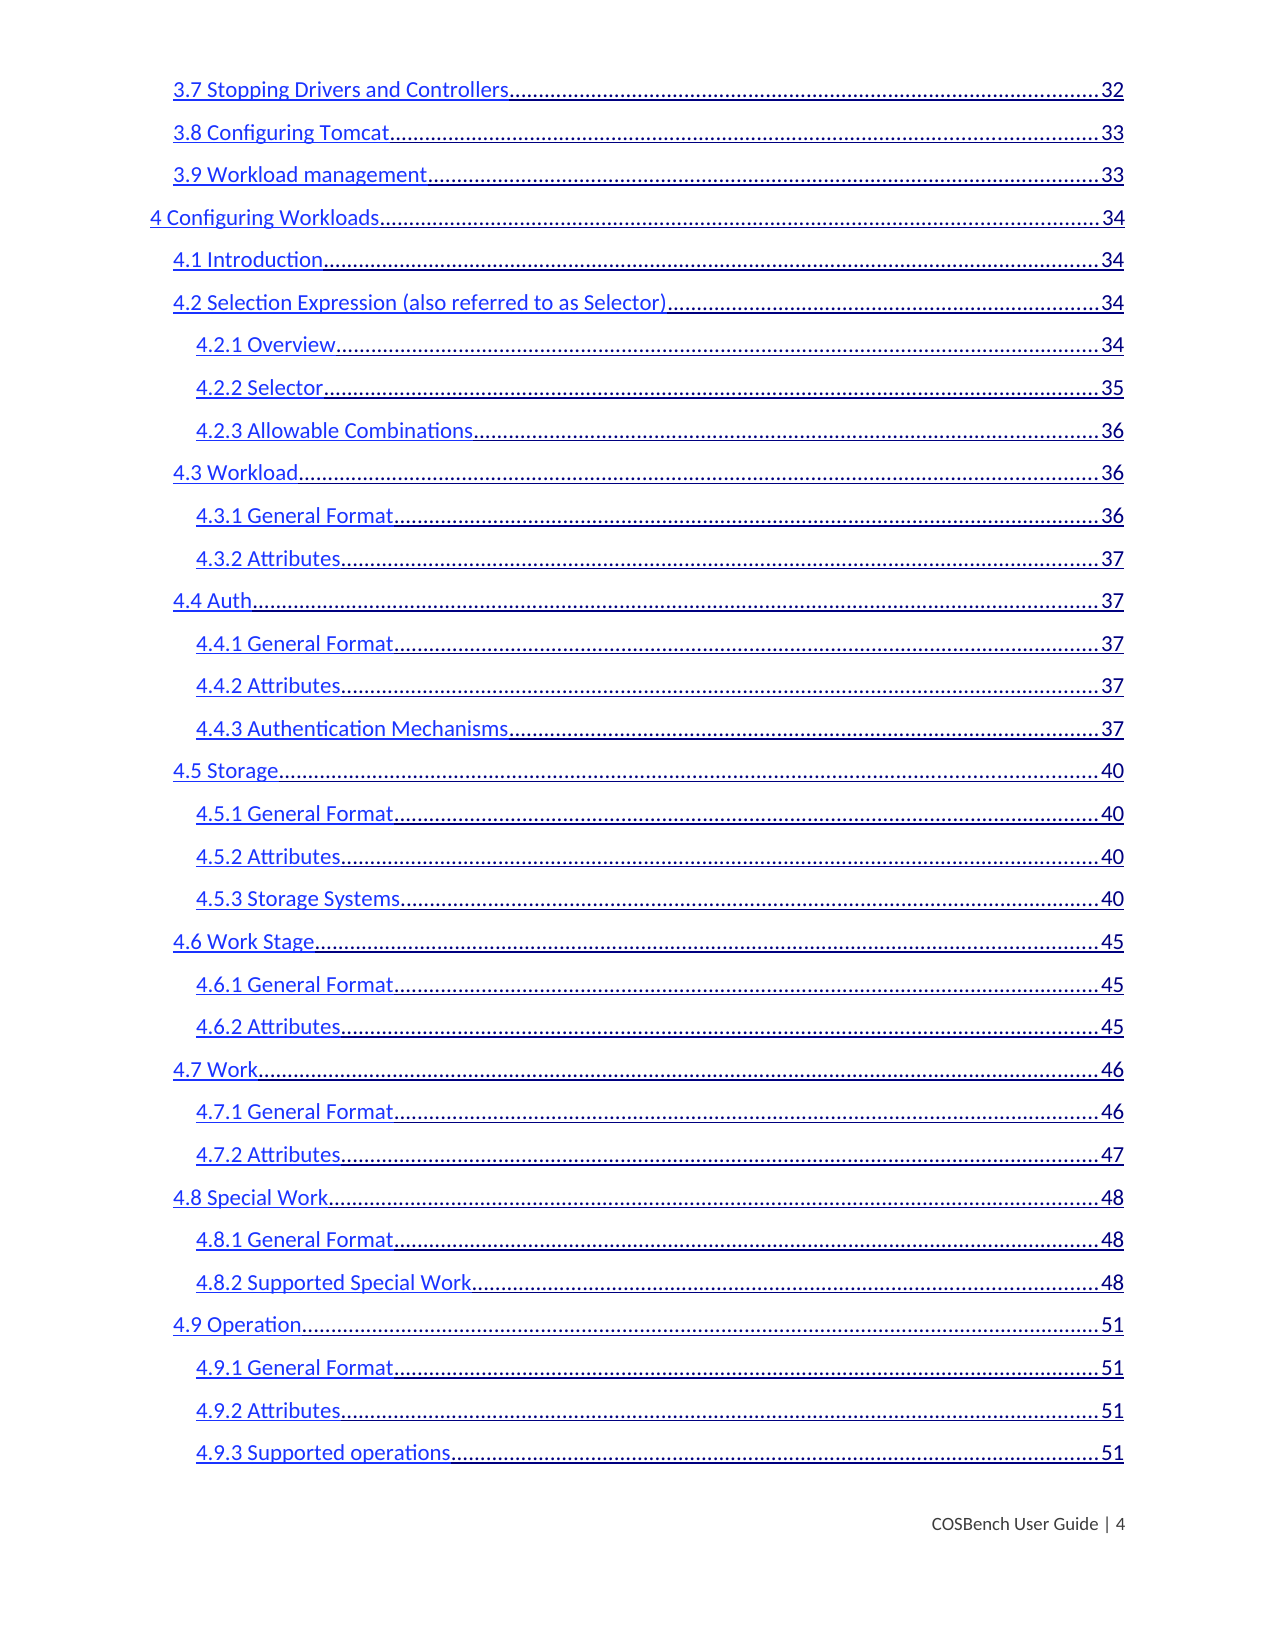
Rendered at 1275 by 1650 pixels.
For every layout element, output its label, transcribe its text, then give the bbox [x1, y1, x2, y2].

text 4.6.1 General Format 45 [196, 970, 1125, 998]
text 4.4 Auth 37 [173, 586, 1125, 614]
text 3.9 Workload management 33 [173, 160, 1125, 188]
text 4.9 Operation 51 [173, 1311, 1125, 1338]
text 4.7 Work 46 [173, 1055, 1125, 1083]
text 4.3.1 General Format 36 [196, 501, 1125, 529]
text 4.7.1 General Format 46 [196, 1097, 1125, 1126]
text 4 Configuring Workloads 34 [150, 203, 1125, 227]
text 4.9.3 Supported operations 51 [196, 1438, 1125, 1466]
text 4.8.1 General Format 48 [196, 1225, 1125, 1253]
text 4.9.1 General Format 51 [196, 1353, 1125, 1381]
text 4.1 Introduction 34 [173, 245, 1125, 273]
text 4.5.1 General Format 40 [196, 799, 1125, 827]
text 4.5.2 Attributes 40 [196, 842, 1125, 870]
text 4.6 Work Stage 45 [173, 927, 1125, 955]
text 4.7.2 Attributes 47 [196, 1140, 1125, 1168]
text 4.8.2 Supported Special Work 48 [196, 1268, 1125, 1296]
text 4.5 Storage 40 [173, 757, 1125, 785]
text 4.2.2 Selector 35 [196, 373, 1125, 401]
text 4.6.2 Attributes 45 [196, 1012, 1125, 1040]
text 3.8 Configuring Tomcat 33 [173, 118, 1125, 146]
text 4.4.2 Attributes 37 [196, 671, 1125, 699]
text 4.3.2 Attributes 37 [196, 544, 1125, 572]
text 4.9.2 Attributes 51 [196, 1396, 1125, 1424]
text 4.2.3 Allowable Combinations 36 [196, 416, 1125, 444]
text 4.8 Special Work 48 [173, 1183, 1125, 1211]
text 4.3 Workload 36 [173, 458, 1125, 486]
text 4.2.1 Overview 34 [196, 331, 1125, 359]
text 4.4.3 Authentication Mechanisms 37 [196, 714, 1125, 742]
text 4.4.1 General Format 37 [196, 629, 1125, 657]
text 4.2 Selection Expression (also referred to as Selector) 34 [173, 288, 1125, 316]
text 3.7 Stopping Drivers and Controllers 32 [173, 75, 1125, 103]
text 4.5.3 Storage Systems 40 [196, 884, 1125, 912]
